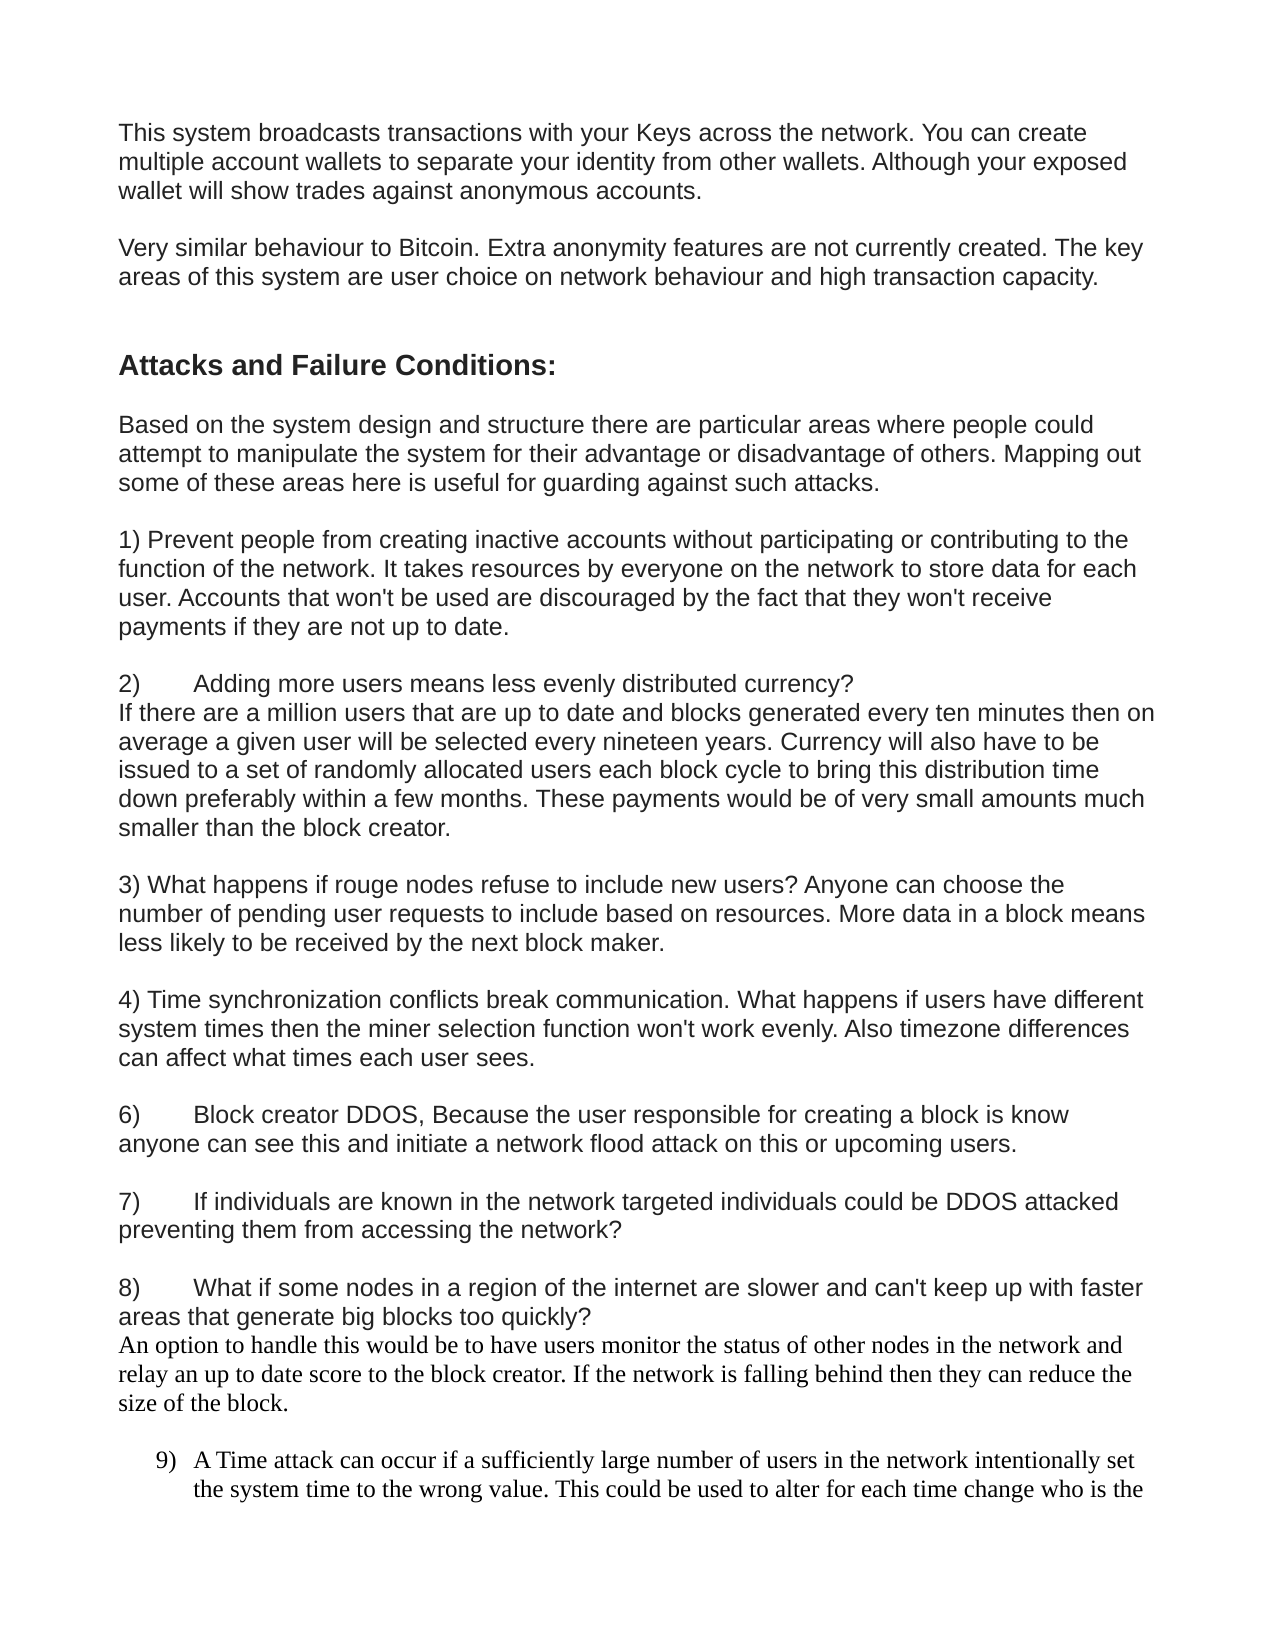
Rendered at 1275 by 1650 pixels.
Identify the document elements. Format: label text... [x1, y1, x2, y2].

text Very similar behaviour to Bitcoin. Extra anonymity features are not currently created. The key areas of this system are user choice on network behaviour and high transaction capacity. [118, 233, 1157, 291]
list If individuals are known in the network targeted individuals could be DDOS attacked preventing them from accessing the network? [118, 1187, 1157, 1244]
text 4) Time synchronization conflicts break communication. What happens if users have different system times then the miner selection function won't work evenly. Also timezone differences can affect what times each user sees. [118, 985, 1157, 1072]
text 3) What happens if rouge nodes refuse to include new users? Anyone can choose the number of pending user requests to include based on resources. More data in a block means less likely to be received by the next block maker. [118, 870, 1157, 957]
list What if some nodes in a region of the internet are slower and can't keep up with faster areas that generate big blocks too quickly? [118, 1273, 1157, 1330]
text Based on the system design and structure there are particular areas where people could attempt to manipulate the system for their advantage or disadvantage of others. Mapping out some of these areas here is useful for guarding against such attacks. [118, 410, 1157, 497]
text This system broadcasts transactions with your Keys across the network. You can create multiple account wallets to separate your identity from other wallets. Although your exposed wallet will show trades against anonymous accounts. [118, 118, 1157, 204]
list If there are a million users that are up to date and blocks generated every ten minutes then on average a given user will be selected every nineteen years. Currency will also have to be issued to a set of randomly allocated users each block cycle to bring this distribution time down preferably within a few months. These payments would be of very small amounts much smaller than the block creator. [118, 698, 1157, 842]
list An option to handle this would be to have users monitor the status of other nodes in the network and relay an up to date score to the block creator. If the network is falling behind then they can reduce the size of the block. [118, 1330, 1157, 1417]
list A Time attack can occur if a sufficiently large number of users in the network intentionally set the system time to the wrong value. This could be used to alter for each time change who is the [156, 1445, 1157, 1503]
list Adding more users means less evenly distributed currency? [118, 669, 1157, 698]
list Block creator DDOS, Because the user responsible for creating a block is know anyone can see this and initiate a network flood attack on this or upcoming users. [118, 1100, 1157, 1158]
list 1) Prevent people from creating inactive accounts without participating or contributing to the function of the network. It takes resources by everyone on the network to store data for each user. Accounts that won't be used are discouraged by the fact that they won't receive payments if they are not up to date. [118, 525, 1157, 640]
text Attacks and Failure Conditions: [118, 348, 1157, 382]
